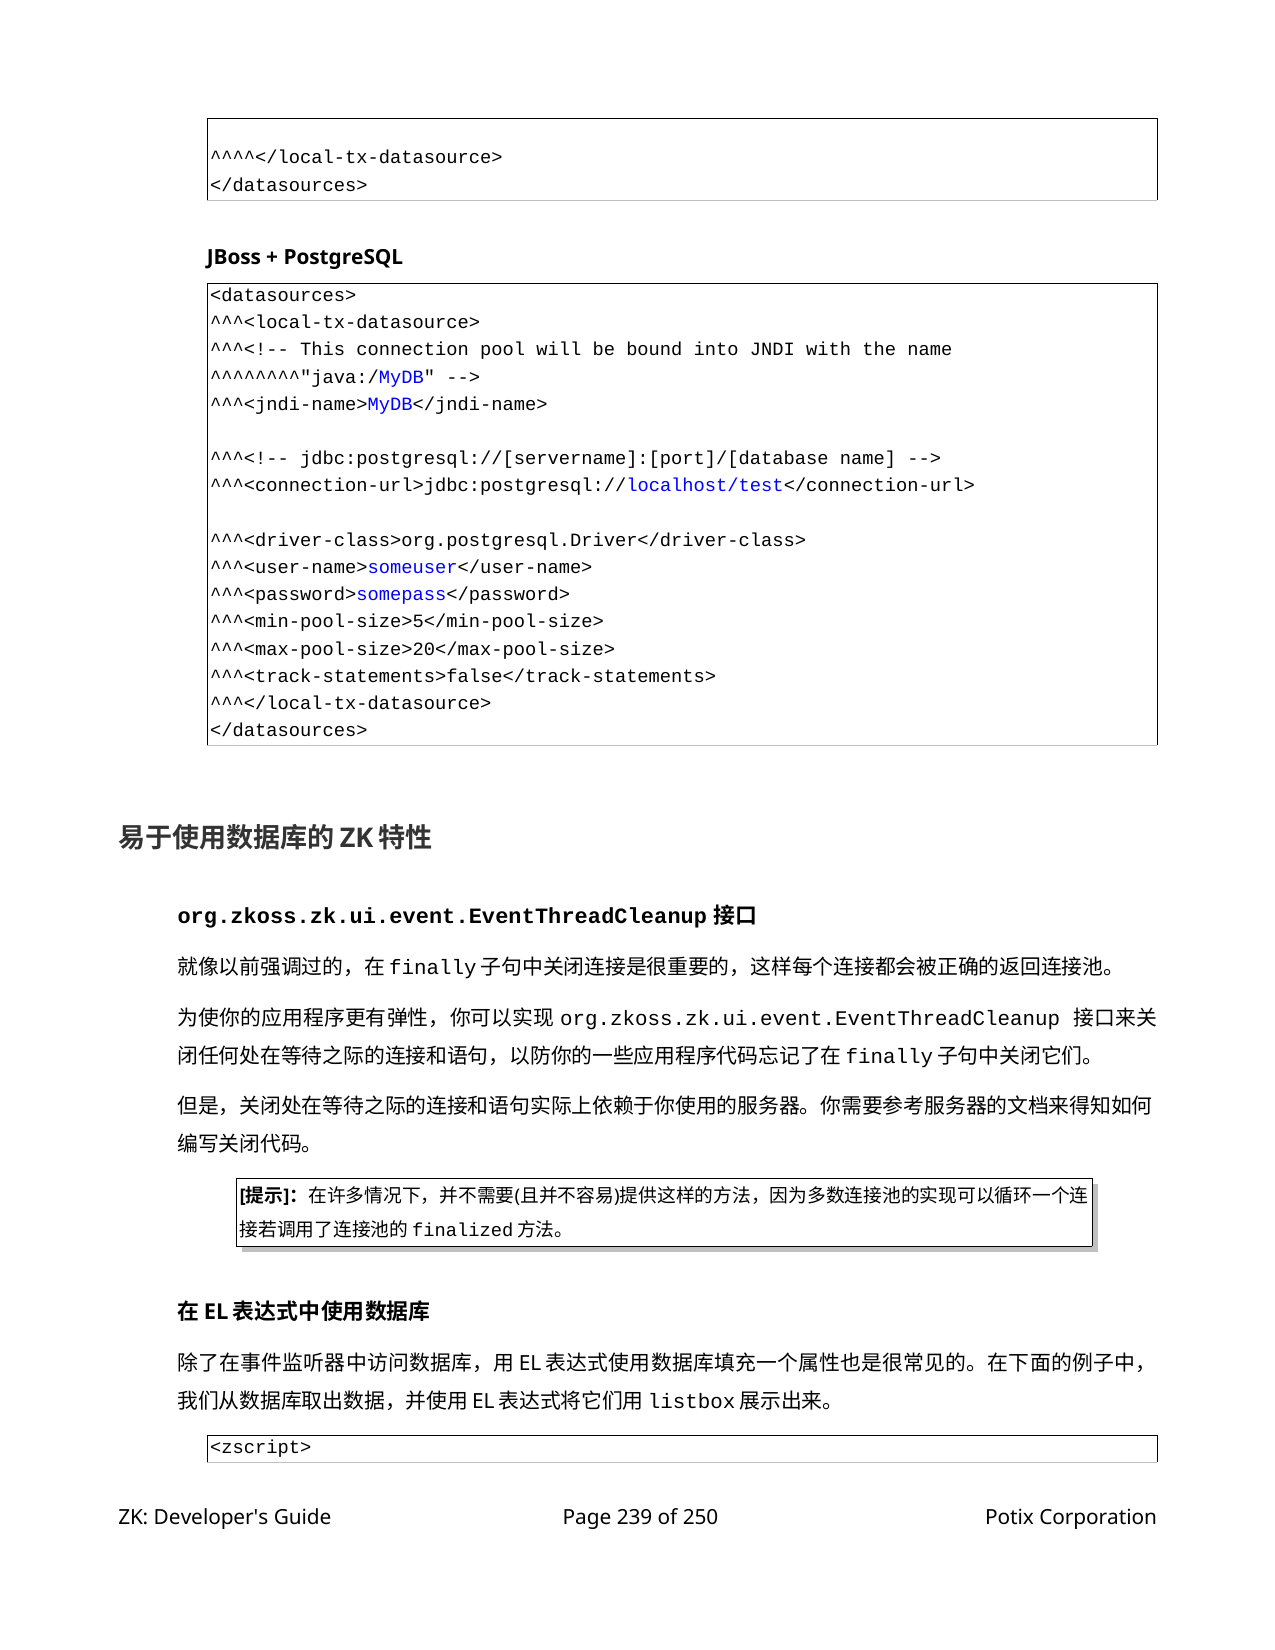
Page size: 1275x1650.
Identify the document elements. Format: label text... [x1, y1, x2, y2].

text ^^^<driver-class>org.postgresql.Driver</driver-class> [208, 528, 1157, 552]
text [提示]：在许多情况下，并不需要(且并不容易)提供这样的方法，因为多数连接池的实现可以循环一个连接若调用了连接池的finalized方法。 [237, 1179, 1092, 1246]
text ^^^<user-name>someuser</user-name> [208, 555, 1157, 579]
text ^^^<track-statements>false</track-statements> [208, 663, 1157, 688]
subtitle 在EL表达式中使用数据库 [177, 1294, 1157, 1326]
text <datasources> [208, 284, 1157, 307]
text ^^^<!-- This connection pool will be bound into JNDI with the name [208, 337, 1157, 362]
text <zscript> [208, 1436, 1157, 1462]
text 就像以前强调过的，在finally子句中关闭连接是很重要的，这样每个连接都会被正确的返回连接池。 [177, 951, 1157, 981]
text ^^^^</local-tx-datasource> [208, 145, 1157, 169]
text ^^^<local-tx-datasource> [208, 310, 1157, 334]
text ^^^<password>somepass</password> [208, 582, 1157, 606]
text </datasources> [208, 172, 1157, 200]
subtitle JBoss + PostgreSQL [207, 242, 1157, 271]
text ^^^<!-- jdbc:postgresql://[servername]:[port]/[database name] --> [208, 446, 1157, 470]
text ^^^<max-pool-size>20</max-pool-size> [208, 636, 1157, 661]
text 为使你的应用程序更有弹性，你可以实现org.zkoss.zk.ui.event.EventThreadCleanup 接口来关闭任何处在等待之际的连接和语句，以防你的一些应用程序代码忘记了在finally子句中关闭它们。 [177, 1001, 1157, 1069]
text ^^^^^^^^"java:/MyDB" --> [208, 364, 1157, 389]
text </datasources> [208, 718, 1157, 745]
text 但是，关闭处在等待之际的连接和语句实际上依赖于你使用的服务器。你需要参考服务器的文档来得知如何编写关闭代码。 [177, 1090, 1157, 1157]
text 除了在事件监听器中访问数据库，用EL表达式使用数据库填充一个属性也是很常见的。在下面的例子中，我们从数据库取出数据，并使用EL表达式将它们用listbox展示出来。 [177, 1347, 1157, 1414]
text ^^^<min-pool-size>5</min-pool-size> [208, 609, 1157, 633]
text ^^^<jndi-name>MyDB</jndi-name> [208, 392, 1157, 416]
subtitle org.zkoss.zk.ui.event.EventThreadCleanup 接口 [177, 898, 1157, 930]
subtitle 易于使用数据库的ZK特性 [118, 816, 1157, 855]
text ^^^</local-tx-datasource> [208, 691, 1157, 715]
text ^^^<connection-url>jdbc:postgresql://localhost/test</connection-url> [208, 473, 1157, 497]
